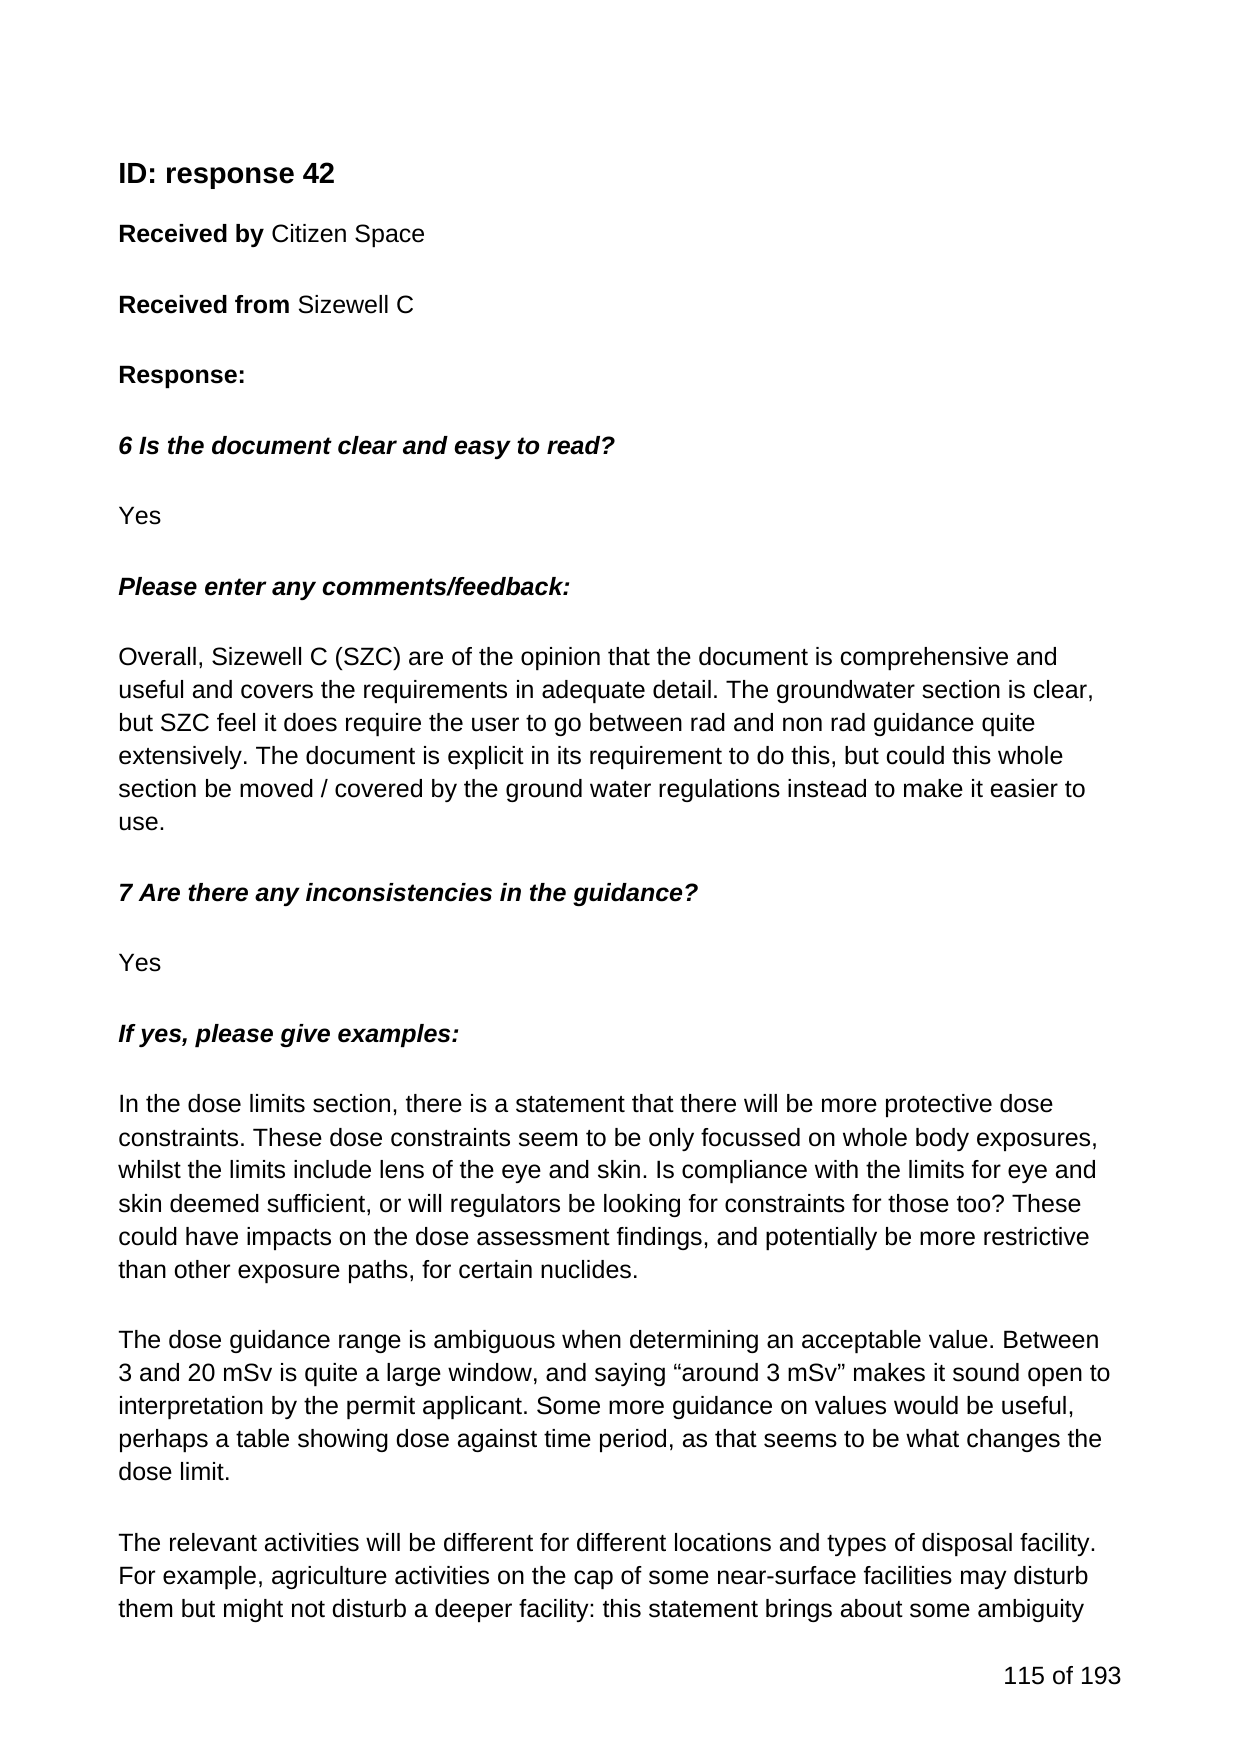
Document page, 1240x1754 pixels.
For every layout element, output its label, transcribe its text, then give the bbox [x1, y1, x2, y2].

text Received by Citizen Space [118, 219, 1121, 248]
text 7 Are there any inconsistencies in the guidance? [118, 878, 1121, 907]
text Received from Sizewell C [118, 290, 1121, 318]
text Yes [118, 501, 1121, 530]
text Response: [118, 360, 1121, 389]
text In the dose limits section, there is a statement that there will be more protective dose constraints. These dose constraints seem to be only focussed on whole body exposures, whilst the limits include lens of the eye and skin. Is compliance with the limits for eye and skin deemed sufficient, or will regulators be looking for constraints for those too? These could have impacts on the dose assessment findings, and potentially be more restrictive than other exposure paths, for certain nuclides. [118, 1089, 1121, 1283]
text The dose guidance range is ambiguous when determining an acceptable value. Between 3 and 20 mSv is quite a large window, and saying “around 3 mSv” makes it sound open to interpretation by the permit applicant. Some more guidance on values would be useful, perhaps a table showing dose against time period, as that seems to be what changes the dose limit. [118, 1325, 1121, 1486]
text Yes [118, 948, 1121, 977]
text Overall, Sizewell C (SZC) are of the opinion that the document is comprehensive and useful and covers the requirements in adequate detail. The groundwater section is clear, but SZC feel it does require the user to go between rad and non rad guidance quite extensively. The document is explicit in its requirement to do this, but could this whole section be moved / covered by the ground water regulations instead to make it easier to use. [118, 642, 1121, 836]
text Please enter any comments/feedback: [118, 572, 1121, 601]
text The relevant activities will be different for different locations and types of disposal facility. For example, agriculture activities on the cap of some near-surface facilities may disturb them but might not disturb a deeper facility: this statement brings about some ambiguity [118, 1528, 1121, 1622]
text 6 Is the document clear and easy to read? [118, 431, 1121, 459]
subtitle ID: response 42 [118, 156, 1121, 189]
text If yes, please give examples: [118, 1019, 1121, 1048]
